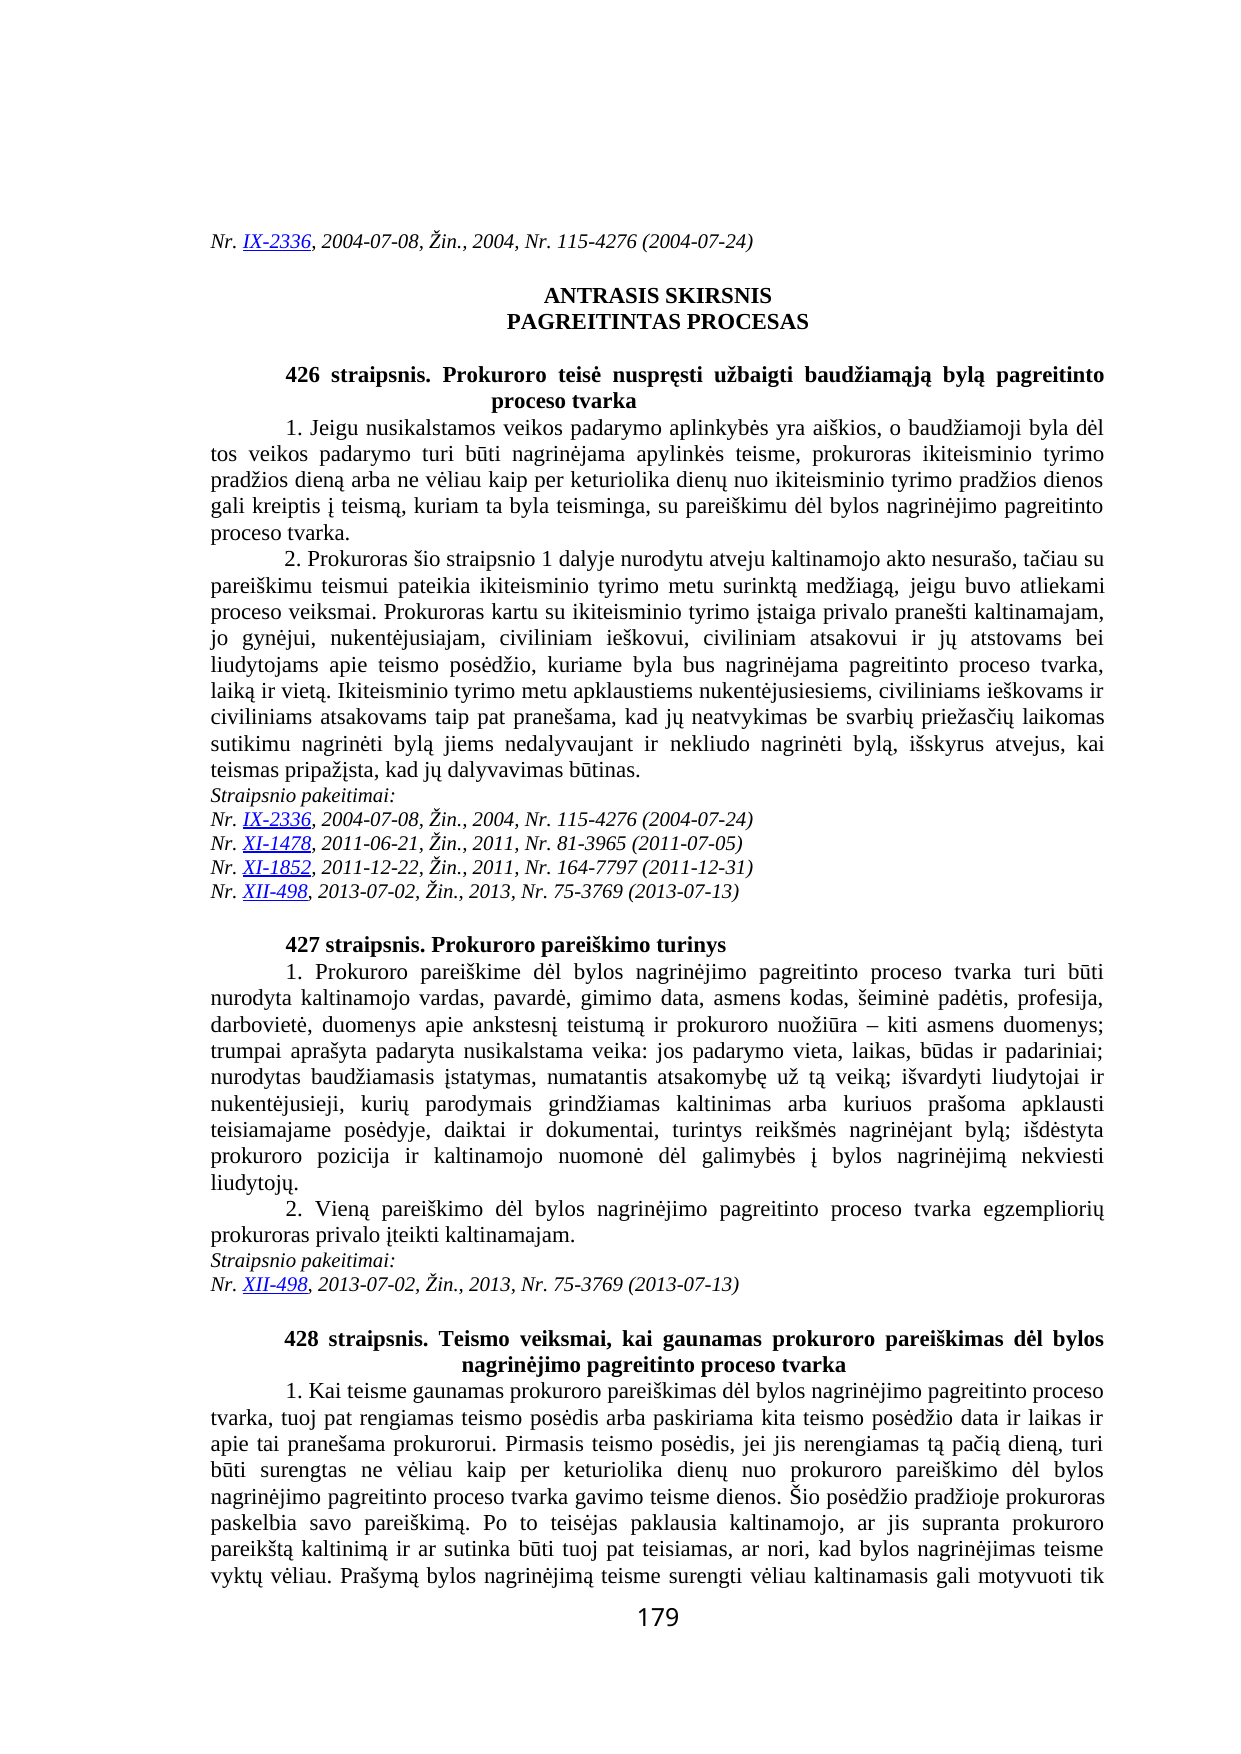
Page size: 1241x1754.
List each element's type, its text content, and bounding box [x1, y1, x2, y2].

text 2. Prokuroras šio straipsnio 1 dalyje nurodytu atveju kaltinamojo akto nesurašo, tačiau su pareiškimu teismui pateikia ikiteisminio tyrimo metu surinktą medžiagą, jeigu buvo atliekami proceso veiksmai. Prokuroras kartu su ikiteisminio tyrimo įstaiga privalo pranešti kaltinamajam, jo gynėjui, nukentėjusiajam, civiliniam ieškovui, civiliniam atsakovui ir jų atstovams bei liudytojams apie teismo posėdžio, kuriame byla bus nagrinėjama pagreitinto proceso tvarka, laiką ir vietą. Ikiteisminio tyrimo metu apklaustiems nukentėjusiesiems, civiliniams ieškovams ir civiliniams atsakovams taip pat pranešama, kad jų neatvykimas be svarbių priežasčių laikomas sutikimu nagrinėti bylą jiems nedalyvaujant ir nekliudo nagrinėti bylą, išskyrus atvejus, kai teismas pripažįsta, kad jų dalyvavimas būtinas. [210, 545, 1105, 782]
text 428 straipsnis. Teismo veiksmai, kai gaunamas prokuroro pareiškimas dėl bylos nagrinėjimo pagreitinto proceso tvarka [284, 1325, 1105, 1377]
text 1. Prokuroro pareiškime dėl bylos nagrinėjimo pagreitinto proceso tvarka turi būti nurodyta kaltinamojo vardas, pavardė, gimimo data, asmens kodas, šeiminė padėtis, profesija, darbovietė, duomenys apie ankstesnį teistumą ir prokuroro nuožiūra – kiti asmens duomenys; trumpai aprašyta padaryta nusikalstama veika: jos padarymo vieta, laikas, būdas ir padariniai; nurodytas baudžiamasis įstatymas, numatantis atsakomybę už tą veiką; išvardyti liudytojai ir nukentėjusieji, kurių parodymais grindžiamas kaltinimas arba kuriuos prašoma apklausti teisiamajame posėdyje, daiktai ir dokumentai, turintys reikšmės nagrinėjant bylą; išdėstyta prokuroro pozicija ir kaltinamojo nuomonė dėl galimybės į bylos nagrinėjimą nekviesti liudytojų. [210, 958, 1105, 1195]
text Nr. XI-1478, 2011-06-21, Žin., 2011, Nr. 81-3965 (2011-07-05) [210, 831, 1105, 855]
text Nr. XII-498, 2013-07-02, Žin., 2013, Nr. 75-3769 (2013-07-13) [210, 879, 1105, 903]
text Pagreitintas procesas [210, 308, 1105, 334]
text Nr. IX-2336, 2004-07-08, Žin., 2004, Nr. 115-4276 (2004-07-24) [210, 807, 1105, 831]
text 1. Jeigu nusikalstamos veikos padarymo aplinkybės yra aiškios, o baudžiamoji byla dėl tos veikos padarymo turi būti nagrinėjama apylinkės teisme, prokuroras ikiteisminio tyrimo pradžios dieną arba ne vėliau kaip per keturiolika dienų nuo ikiteisminio tyrimo pradžios dienos gali kreiptis į teismą, kuriam ta byla teisminga, su pareiškimu dėl bylos nagrinėjimo pagreitinto proceso tvarka. [210, 413, 1105, 545]
text Straipsnio pakeitimai: [210, 1248, 1105, 1272]
text 1. Kai teisme gaunamas prokuroro pareiškimas dėl bylos nagrinėjimo pagreitinto proceso tvarka, tuoj pat rengiamas teismo posėdis arba paskiriama kita teismo posėdžio data ir laikas ir apie tai pranešama prokurorui. Pirmasis teismo posėdis, jei jis nerengiamas tą pačią dieną, turi būti surengtas ne vėliau kaip per keturiolika dienų nuo prokuroro pareiškimo dėl bylos nagrinėjimo pagreitinto proceso tvarka gavimo teisme dienos. Šio posėdžio pradžioje prokuroras paskelbia savo pareiškimą. Po to teisėjas paklausia kaltinamojo, ar jis supranta prokuroro pareikštą kaltinimą ir ar sutinka būti tuoj pat teisiamas, ar nori, kad bylos nagrinėjimas teisme vyktų vėliau. Prašymą bylos nagrinėjimą teisme surengti vėliau kaltinamasis gali motyvuoti tik [210, 1377, 1105, 1588]
text 2. Vieną pareiškimo dėl bylos nagrinėjimo pagreitinto proceso tvarka egzempliorių prokuroras privalo įteikti kaltinamajam. [210, 1195, 1105, 1248]
text Nr. XII-498, 2013-07-02, Žin., 2013, Nr. 75-3769 (2013-07-13) [210, 1272, 1105, 1296]
text ANTRASIS SKIRSNIS [210, 282, 1105, 308]
text Nr. IX-2336, 2004-07-08, Žin., 2004, Nr. 115-4276 (2004-07-24) [210, 229, 1105, 253]
text Straipsnio pakeitimai: [210, 782, 1105, 807]
text Nr. XI-1852, 2011-12-22, Žin., 2011, Nr. 164-7797 (2011-12-31) [210, 855, 1105, 879]
text 427 straipsnis. Prokuroro pareiškimo turinys [210, 932, 1105, 958]
text 426 straipsnis. Prokuroro teisė nuspręsti užbaigti baudžiamąją bylą pagreitinto proceso tvarka [285, 361, 1105, 413]
